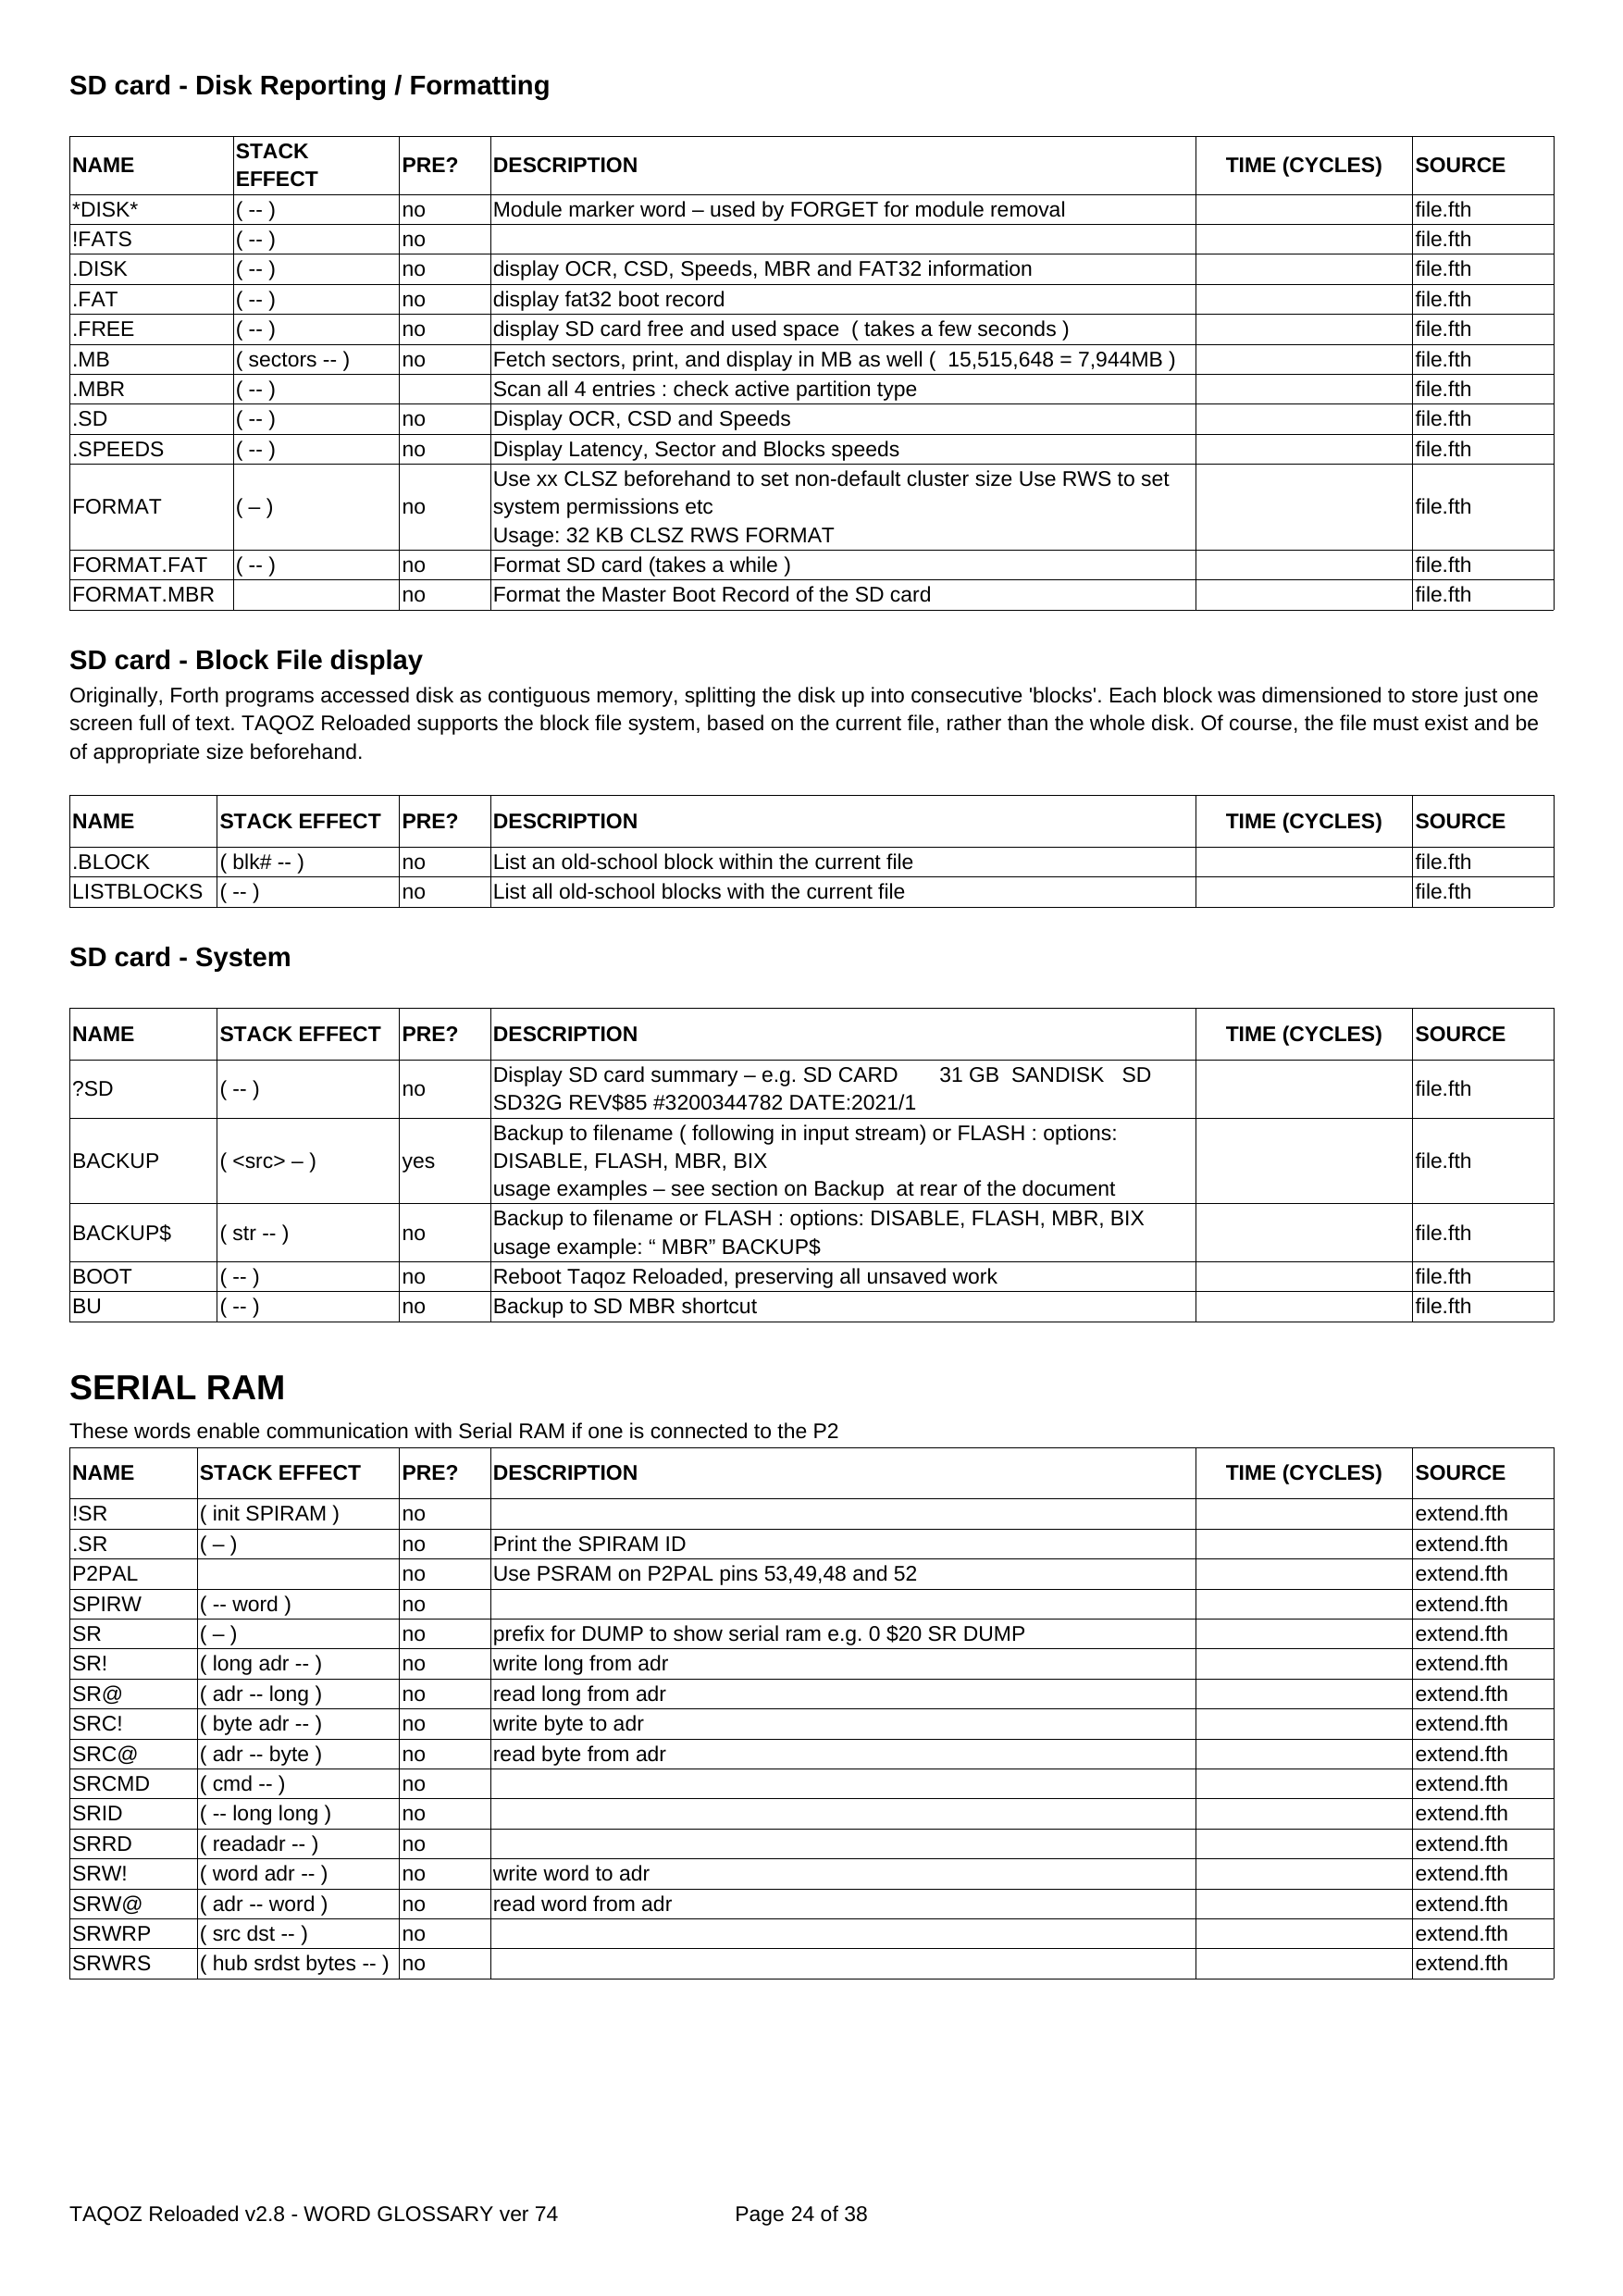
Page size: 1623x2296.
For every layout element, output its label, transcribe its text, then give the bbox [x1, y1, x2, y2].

table_header PRE? [400, 796, 490, 847]
table_cell [1196, 848, 1412, 876]
table_cell Use PSRAM on P2PAL pins 53,49,48 and 52 [491, 1559, 1196, 1589]
table_cell no [400, 877, 490, 906]
table_cell no [400, 435, 490, 464]
table_cell no [400, 848, 490, 876]
table_header TIME (CYCLES) [1196, 1009, 1412, 1060]
table_header SOURCE [1413, 137, 1554, 193]
table_cell Format the Master Boot Record of the SD card [491, 580, 1196, 610]
table_cell ( -- ) [217, 1292, 399, 1322]
table_cell [1196, 1061, 1412, 1118]
table_cell file.fth [1413, 315, 1554, 344]
table_cell yes [400, 1119, 490, 1203]
table_cell [491, 1590, 1196, 1619]
table_cell [491, 1799, 1196, 1829]
table_cell .DISK [70, 254, 233, 284]
table_cell SRCMD [70, 1769, 197, 1798]
table_cell [1196, 1204, 1412, 1261]
table_header PRE? [400, 1448, 490, 1498]
table_header SOURCE [1413, 1448, 1554, 1498]
table_cell [1196, 1830, 1412, 1858]
table_header STACK EFFECT [217, 796, 399, 847]
table_cell ( -- ) [234, 254, 399, 284]
table_cell file.fth [1413, 580, 1554, 610]
table_cell extend.fth [1413, 1919, 1554, 1948]
table_cell extend.fth [1413, 1559, 1554, 1589]
table_cell .FREE [70, 315, 233, 344]
table_cell read long from adr [491, 1680, 1196, 1708]
table_cell no [400, 1499, 490, 1529]
table_cell [1196, 435, 1412, 464]
table_cell [1196, 1499, 1412, 1529]
table_cell [1196, 225, 1412, 254]
table_cell prefix for DUMP to show serial ram e.g. 0 $20 SR DUMP [491, 1620, 1196, 1648]
table_header STACK EFFECT [234, 137, 399, 193]
table_cell no [400, 1740, 490, 1769]
table_cell no [400, 315, 490, 344]
table_cell no [400, 1680, 490, 1708]
table_header DESCRIPTION [491, 796, 1196, 847]
table_cell display OCR, CSD, Speeds, MBR and FAT32 information [491, 254, 1196, 284]
table_cell Reboot Taqoz Reloaded, preserving all unsaved work [491, 1262, 1196, 1291]
table_cell [1196, 551, 1412, 579]
table_cell BACKUP [70, 1119, 217, 1203]
table_cell no [400, 1649, 490, 1679]
table_cell [1196, 1890, 1412, 1918]
table_cell [1196, 1799, 1412, 1829]
table_cell FORMAT [70, 465, 233, 550]
table_cell Use xx CLSZ beforehand to set non-default cluster size Use RWS to set system permissions etc Usage: 32 KB CLSZ RWS FORMAT [491, 465, 1196, 550]
table_cell ( -- ) [234, 404, 399, 434]
table_cell [1196, 1590, 1412, 1619]
table_cell ( sectors -- ) [234, 345, 399, 374]
table_cell List an old-school block within the current file [491, 848, 1196, 876]
table_cell extend.fth [1413, 1949, 1554, 1979]
subtitle SERIAL RAM [69, 1368, 1554, 1408]
table_cell extend.fth [1413, 1830, 1554, 1858]
table_cell .MB [70, 345, 233, 374]
table_cell display SD card free and used space ( takes a few seconds ) [491, 315, 1196, 344]
table_cell SR [70, 1620, 197, 1648]
table_cell ?SD [70, 1061, 217, 1118]
table_cell file.fth [1413, 345, 1554, 374]
table_cell ( hub srdst bytes -- ) [198, 1949, 399, 1979]
table_cell [1196, 465, 1412, 550]
table_cell file.fth [1413, 1204, 1554, 1261]
table_cell .SD [70, 404, 233, 434]
table_cell [1196, 404, 1412, 434]
table_cell ( readadr -- ) [198, 1830, 399, 1858]
table_cell [1196, 315, 1412, 344]
table_cell file.fth [1413, 848, 1554, 876]
table_cell no [400, 1530, 490, 1558]
table_cell [1196, 1262, 1412, 1291]
table_cell SPIRW [70, 1590, 197, 1619]
table_cell [1196, 1949, 1412, 1979]
table_cell read word from adr [491, 1890, 1196, 1918]
table_cell no [400, 1859, 490, 1889]
table_cell extend.fth [1413, 1680, 1554, 1708]
table_cell P2PAL [70, 1559, 197, 1589]
table_header NAME [70, 796, 217, 847]
table_cell LISTBLOCKS [70, 877, 217, 906]
table_cell ( adr -- long ) [198, 1680, 399, 1708]
table_cell [1196, 877, 1412, 906]
table_cell [1196, 1709, 1412, 1738]
table_cell no [400, 1769, 490, 1798]
subtitle SD card - Block File display [69, 644, 1554, 676]
table_cell SRWRP [70, 1919, 197, 1948]
table_header NAME [70, 137, 233, 193]
table_cell extend.fth [1413, 1530, 1554, 1558]
table_cell *DISK* [70, 195, 233, 224]
table_header TIME (CYCLES) [1196, 137, 1412, 193]
table_cell write word to adr [491, 1859, 1196, 1889]
table_cell BU [70, 1292, 217, 1322]
table_cell .MBR [70, 375, 233, 403]
table_cell .SR [70, 1530, 197, 1558]
table_cell no [400, 1620, 490, 1648]
table_cell extend.fth [1413, 1859, 1554, 1889]
table_cell Display SD card summary – e.g. SD CARD 31 GB SANDISK SD SD32G REV$85 #3200344782 DATE:2021/1 [491, 1061, 1196, 1118]
table_cell ( word adr -- ) [198, 1859, 399, 1889]
table_cell [198, 1559, 399, 1589]
table_cell no [400, 1949, 490, 1979]
table_cell Backup to SD MBR shortcut [491, 1292, 1196, 1322]
table_cell ( src dst -- ) [198, 1919, 399, 1948]
table_cell [1196, 1859, 1412, 1889]
table_cell file.fth [1413, 465, 1554, 550]
table_cell no [400, 1919, 490, 1948]
table_header DESCRIPTION [491, 137, 1196, 193]
table_header PRE? [400, 137, 490, 193]
table_cell Scan all 4 entries : check active partition type [491, 375, 1196, 403]
table_cell file.fth [1413, 404, 1554, 434]
table_header DESCRIPTION [491, 1448, 1196, 1498]
table_cell SR@ [70, 1680, 197, 1708]
table_header TIME (CYCLES) [1196, 1448, 1412, 1498]
subtitle SD card - Disk Reporting / Formatting [69, 69, 1554, 100]
table_cell file.fth [1413, 435, 1554, 464]
table_cell extend.fth [1413, 1769, 1554, 1798]
table_cell ( adr -- byte ) [198, 1740, 399, 1769]
table_cell ( long adr -- ) [198, 1649, 399, 1679]
table_cell [1196, 1649, 1412, 1679]
table_cell no [400, 1890, 490, 1918]
table_cell BACKUP$ [70, 1204, 217, 1261]
table_cell ( -- ) [217, 877, 399, 906]
table_cell no [400, 254, 490, 284]
table_cell ( – ) [198, 1620, 399, 1648]
table_cell [1196, 345, 1412, 374]
table_header DESCRIPTION [491, 1009, 1196, 1060]
table_cell file.fth [1413, 1061, 1554, 1118]
table_cell no [400, 465, 490, 550]
table_cell [1196, 1769, 1412, 1798]
table_header SOURCE [1413, 1009, 1554, 1060]
table_cell no [400, 195, 490, 224]
subtitle SD card - System [69, 941, 1554, 973]
table_cell extend.fth [1413, 1620, 1554, 1648]
table_cell ( str -- ) [217, 1204, 399, 1261]
table_cell ( cmd -- ) [198, 1769, 399, 1798]
table_cell ( -- ) [217, 1061, 399, 1118]
table_cell ( byte adr -- ) [198, 1709, 399, 1738]
table_cell no [400, 1799, 490, 1829]
table_cell no [400, 1709, 490, 1738]
table_cell Format SD card (takes a while ) [491, 551, 1196, 579]
table_cell Backup to filename ( following in input stream) or FLASH : options: DISABLE, FLASH, MBR, BIX usage examples – see section on Backup at rear of the document [491, 1119, 1196, 1203]
table_cell file.fth [1413, 1292, 1554, 1322]
table_cell no [400, 580, 490, 610]
table_cell [1196, 1559, 1412, 1589]
table_header SOURCE [1413, 796, 1554, 847]
table_cell no [400, 1590, 490, 1619]
table_cell Display OCR, CSD and Speeds [491, 404, 1196, 434]
table_cell SRC! [70, 1709, 197, 1738]
table_cell [234, 580, 399, 610]
table_cell ( blk# -- ) [217, 848, 399, 876]
table_cell no [400, 345, 490, 374]
table_cell ( -- ) [234, 375, 399, 403]
table_cell SRRD [70, 1830, 197, 1858]
table_cell extend.fth [1413, 1890, 1554, 1918]
table_cell extend.fth [1413, 1649, 1554, 1679]
table_cell [491, 1769, 1196, 1798]
table_cell FORMAT.FAT [70, 551, 233, 579]
table_cell SRC@ [70, 1740, 197, 1769]
table_cell ( -- ) [234, 315, 399, 344]
table_cell ( init SPIRAM ) [198, 1499, 399, 1529]
table_cell .BLOCK [70, 848, 217, 876]
table_cell [1196, 1119, 1412, 1203]
table_cell no [400, 1559, 490, 1589]
table_cell write long from adr [491, 1649, 1196, 1679]
table_cell SR! [70, 1649, 197, 1679]
table_cell file.fth [1413, 195, 1554, 224]
table_cell ( -- word ) [198, 1590, 399, 1619]
table_cell no [400, 225, 490, 254]
table_cell .SPEEDS [70, 435, 233, 464]
table_header NAME [70, 1448, 197, 1498]
table_cell file.fth [1413, 285, 1554, 314]
table_cell ( -- ) [234, 225, 399, 254]
table_cell ( – ) [198, 1530, 399, 1558]
table_cell no [400, 1061, 490, 1118]
table_cell file.fth [1413, 375, 1554, 403]
table_cell Backup to filename or FLASH : options: DISABLE, FLASH, MBR, BIX usage example: “ MBR” BACKUP$ [491, 1204, 1196, 1261]
table_cell SRW! [70, 1859, 197, 1889]
table_cell [1196, 1919, 1412, 1948]
table_cell ( -- long long ) [198, 1799, 399, 1829]
table_cell display fat32 boot record [491, 285, 1196, 314]
table_cell ( adr -- word ) [198, 1890, 399, 1918]
table_cell file.fth [1413, 1119, 1554, 1203]
table_cell [1196, 1620, 1412, 1648]
table_cell ( -- ) [234, 195, 399, 224]
table_cell file.fth [1413, 225, 1554, 254]
table_cell [1196, 1530, 1412, 1558]
table_cell SRW@ [70, 1890, 197, 1918]
table_cell [1196, 1740, 1412, 1769]
table_cell [1196, 375, 1412, 403]
table_cell extend.fth [1413, 1799, 1554, 1829]
table_cell file.fth [1413, 877, 1554, 906]
table_cell [491, 1919, 1196, 1948]
table_header STACK EFFECT [198, 1448, 399, 1498]
text Originally, Forth programs accessed disk as contiguous memory, splitting the disk up into consecutive 'blocks'. Each block was dimensioned to store just one screen full of text. TAQOZ Reloaded supports the block file system, based on the current file, rather than the whole disk. Of course, the file must exist and be of appropriate size beforehand. [69, 683, 1554, 763]
table_cell [491, 1830, 1196, 1858]
table_cell Display Latency, Sector and Blocks speeds [491, 435, 1196, 464]
table_cell file.fth [1413, 551, 1554, 579]
table_cell extend.fth [1413, 1590, 1554, 1619]
table_header STACK EFFECT [217, 1009, 399, 1060]
table_cell no [400, 1292, 490, 1322]
table_cell ( -- ) [217, 1262, 399, 1291]
table_cell [1196, 195, 1412, 224]
table_cell no [400, 1830, 490, 1858]
table_header TIME (CYCLES) [1196, 796, 1412, 847]
table_cell [491, 1949, 1196, 1979]
table_cell ( -- ) [234, 285, 399, 314]
table_cell extend.fth [1413, 1740, 1554, 1769]
table_cell no [400, 1262, 490, 1291]
table_cell List all old-school blocks with the current file [491, 877, 1196, 906]
text These words enable communication with Serial RAM if one is connected to the P2 [69, 1419, 1554, 1444]
table_cell no [400, 551, 490, 579]
table_cell write byte to adr [491, 1709, 1196, 1738]
table_cell ( – ) [234, 465, 399, 550]
table_cell .FAT [70, 285, 233, 314]
table_cell [1196, 580, 1412, 610]
table_cell !FATS [70, 225, 233, 254]
table_cell ( <src> – ) [217, 1119, 399, 1203]
table_cell read byte from adr [491, 1740, 1196, 1769]
table_cell [1196, 254, 1412, 284]
table_cell SRID [70, 1799, 197, 1829]
table_cell [491, 1499, 1196, 1529]
table_cell [400, 375, 490, 403]
table_cell extend.fth [1413, 1709, 1554, 1738]
table_cell ( -- ) [234, 551, 399, 579]
table_cell FORMAT.MBR [70, 580, 233, 610]
table_cell !SR [70, 1499, 197, 1529]
table_cell no [400, 285, 490, 314]
table_cell file.fth [1413, 1262, 1554, 1291]
table_cell no [400, 404, 490, 434]
table_header PRE? [400, 1009, 490, 1060]
table_cell BOOT [70, 1262, 217, 1291]
table_cell Module marker word – used by FORGET for module removal [491, 195, 1196, 224]
table_cell Fetch sectors, print, and display in MB as well ( 15,515,648 = 7,944MB ) [491, 345, 1196, 374]
table_cell Print the SPIRAM ID [491, 1530, 1196, 1558]
table_cell no [400, 1204, 490, 1261]
table_cell SRWRS [70, 1949, 197, 1979]
table_cell [1196, 285, 1412, 314]
table_header NAME [70, 1009, 217, 1060]
table_cell ( -- ) [234, 435, 399, 464]
table_cell [1196, 1680, 1412, 1708]
table_cell extend.fth [1413, 1499, 1554, 1529]
table_cell file.fth [1413, 254, 1554, 284]
table_cell [1196, 1292, 1412, 1322]
table_cell [491, 225, 1196, 254]
